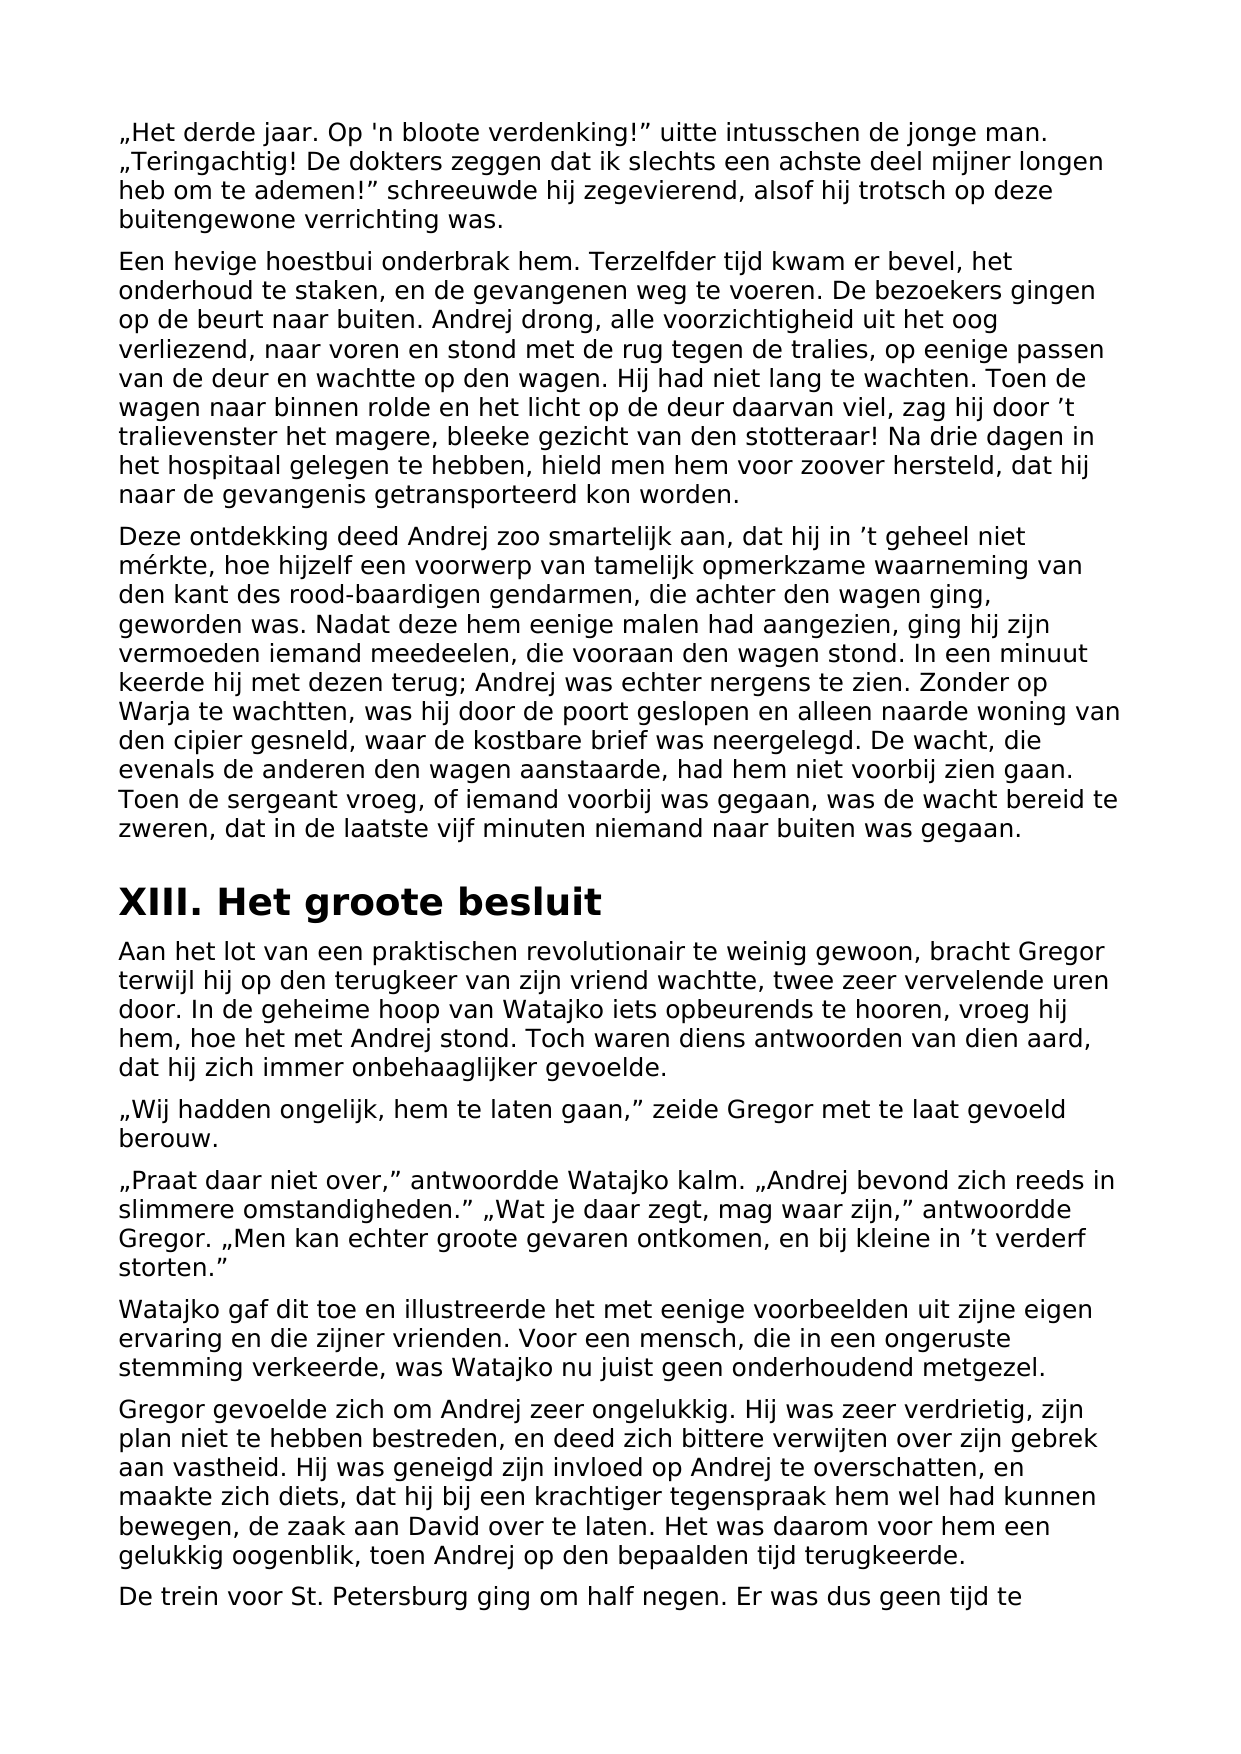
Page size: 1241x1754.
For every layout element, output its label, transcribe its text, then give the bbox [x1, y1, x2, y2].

text Watajko gaf dit toe en illustreerde het met eenige voorbeelden uit zijne eigen ervaring en die zijner vrienden. Voor een mensch, die in een ongeruste stemming verkeerde, was Watajko nu juist geen onderhoudend metgezel. [118, 1295, 1122, 1383]
text De trein voor St. Petersburg ging om half negen. Er was dus geen tijd te [118, 1583, 1122, 1612]
text Gregor gevoelde zich om Andrej zeer ongelukkig. Hij was zeer verdrietig, zijn plan niet te hebben bestreden, en deed zich bittere verwijten over zijn gebrek aan vastheid. Hij was geneigd zijn invloed op Andrej te overschatten, en maakte zich diets, dat hij bij een krachtiger tegenspraak hem wel had kunnen bewegen, de zaak aan David over te laten. Het was daarom voor hem een gelukkig oogenblik, toen Andrej op den bepaalden tijd terugkeerde. [118, 1395, 1122, 1570]
text „Praat daar niet over,” antwoordde Watajko kalm. „Andrej bevond zich reeds in slimmere omstandigheden.” „Wat je daar zegt, mag waar zijn,” antwoordde Gregor. „Men kan echter groote gevaren ontkomen, en bij kleine in ’t verderf storten.” [118, 1166, 1122, 1283]
text „Het derde jaar. Op 'n bloote verdenking!” uitte intusschen de jonge man. „Teringachtig! De dokters zeggen dat ik slechts een achste deel mijner longen heb om te ademen!” schreeuwde hij zegevierend, alsof hij trotsch op deze buitengewone verrichting was. [118, 118, 1122, 235]
text Aan het lot van een praktischen revolutionair te weinig gewoon, bracht Gregor terwijl hij op den terugkeer van zijn vriend wachtte, twee zeer vervelende uren door. In de geheime hoop van Watajko iets opbeurends te hooren, vroeg hij hem, hoe het met Andrej stond. Toch waren diens antwoorden van dien aard, dat hij zich immer onbehaaglijker gevoelde. [118, 937, 1122, 1083]
subtitle XIII. Het groote besluit [118, 881, 1122, 924]
text „Wij hadden ongelijk, hem te laten gaan,” zeide Gregor met te laat gevoeld berouw. [118, 1095, 1122, 1153]
text Een hevige hoestbui onderbrak hem. Terzelfder tijd kwam er bevel, het onderhoud te staken, en de gevangenen weg te voeren. De bezoekers gingen op de beurt naar buiten. Andrej drong, alle voorzichtigheid uit het oog verliezend, naar voren en stond met de rug tegen de tralies, op eenige passen van de deur en wachtte op den wagen. Hij had niet lang te wachten. Toen de wagen naar binnen rolde en het licht op de deur daarvan viel, zag hij door ’t tralievenster het magere, bleeke gezicht van den stotteraar! Na drie dagen in het hospitaal gelegen te hebben, hield men hem voor zoover hersteld, dat hij naar de gevangenis getransporteerd kon worden. [118, 247, 1122, 510]
text Deze ontdekking deed Andrej zoo smartelijk aan, dat hij in ’t geheel niet mérkte, hoe hijzelf een voorwerp van tamelijk opmerkzame waarneming van den kant des rood-baardigen gendarmen, die achter den wagen ging, geworden was. Nadat deze hem eenige malen had aangezien, ging hij zijn vermoeden iemand meedeelen, die vooraan den wagen stond. In een minuut keerde hij met dezen terug; Andrej was echter nergens te zien. Zonder op Warja te wachtten, was hij door de poort geslopen en alleen naarde woning van den cipier gesneld, waar de kostbare brief was neergelegd. De wacht, die evenals de anderen den wagen aanstaarde, had hem niet voorbij zien gaan. Toen de sergeant vroeg, of iemand voorbij was gegaan, was de wacht bereid te zweren, dat in de laatste vijf minuten niemand naar buiten was gegaan. [118, 522, 1122, 843]
